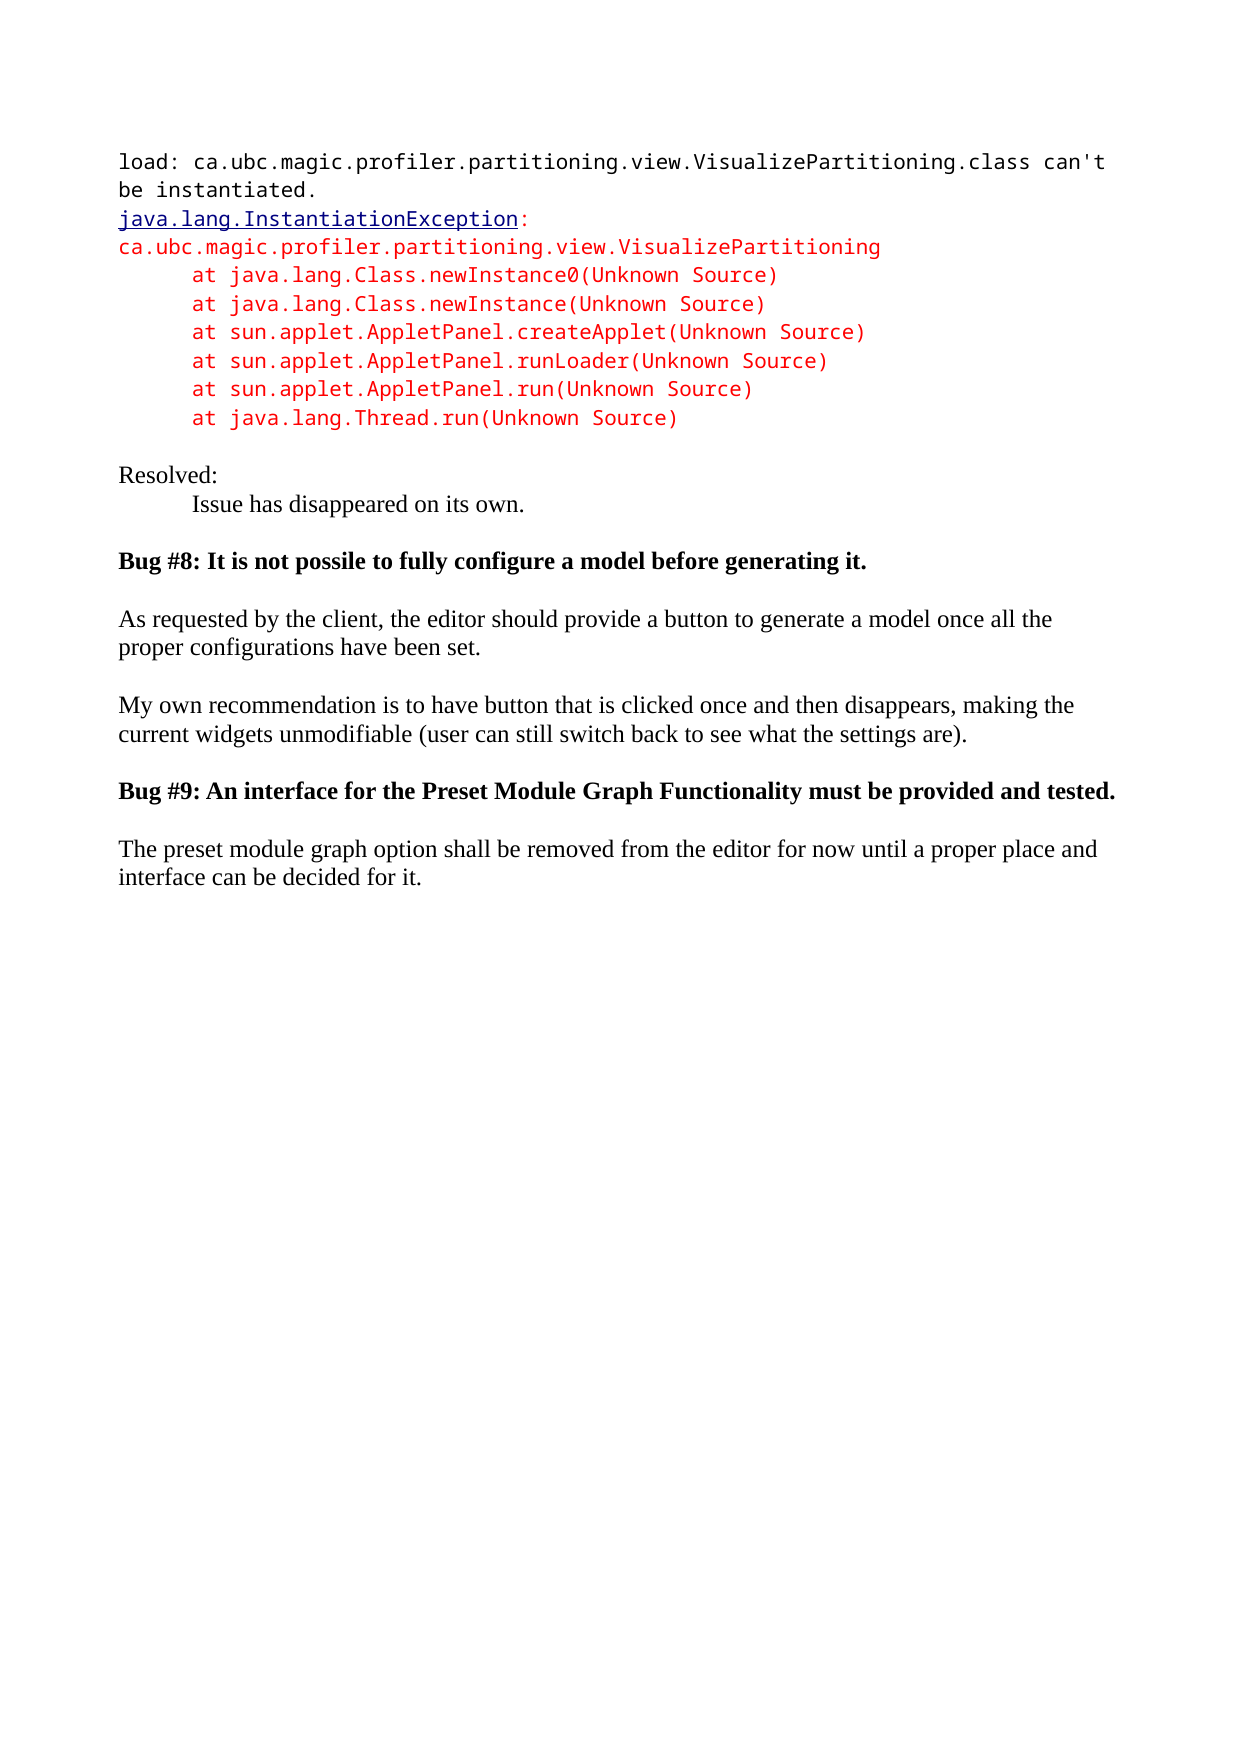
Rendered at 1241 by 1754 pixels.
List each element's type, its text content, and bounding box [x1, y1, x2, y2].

text As requested by the client, the editor should provide a button to generate a model once all the proper configurations have been set. [118, 604, 1122, 661]
text Bug #8: It is not possile to fully configure a model before generating it. [118, 546, 1122, 575]
text Bug #9: An interface for the Preset Module Graph Functionality must be provided and tested. [118, 776, 1122, 805]
text The preset module graph option shall be removed from the editor for now until a proper place and interface can be decided for it. [118, 834, 1122, 891]
text at java.lang.Thread.run(Unknown Source) [118, 403, 1122, 431]
text at java.lang.Class.newInstance(Unknown Source) [118, 289, 1122, 317]
text at sun.applet.AppletPanel.createApplet(Unknown Source) [118, 317, 1122, 346]
text java.lang.InstantiationException: ca.ubc.magic.profiler.partitioning.view.VisualizePartitioning [118, 204, 1122, 261]
text load: ca.ubc.magic.profiler.partitioning.view.VisualizePartitioning.class can't be instantiated. [118, 147, 1122, 204]
text at sun.applet.AppletPanel.run(Unknown Source) [118, 374, 1122, 403]
text at sun.applet.AppletPanel.runLoader(Unknown Source) [118, 346, 1122, 374]
text Resolved: [118, 460, 1122, 489]
text at java.lang.Class.newInstance0(Unknown Source) [118, 261, 1122, 289]
text Issue has disappeared on its own. [118, 489, 1122, 517]
text My own recommendation is to have button that is clicked once and then disappears, making the current widgets unmodifiable (user can still switch back to see what the settings are). [118, 690, 1122, 747]
